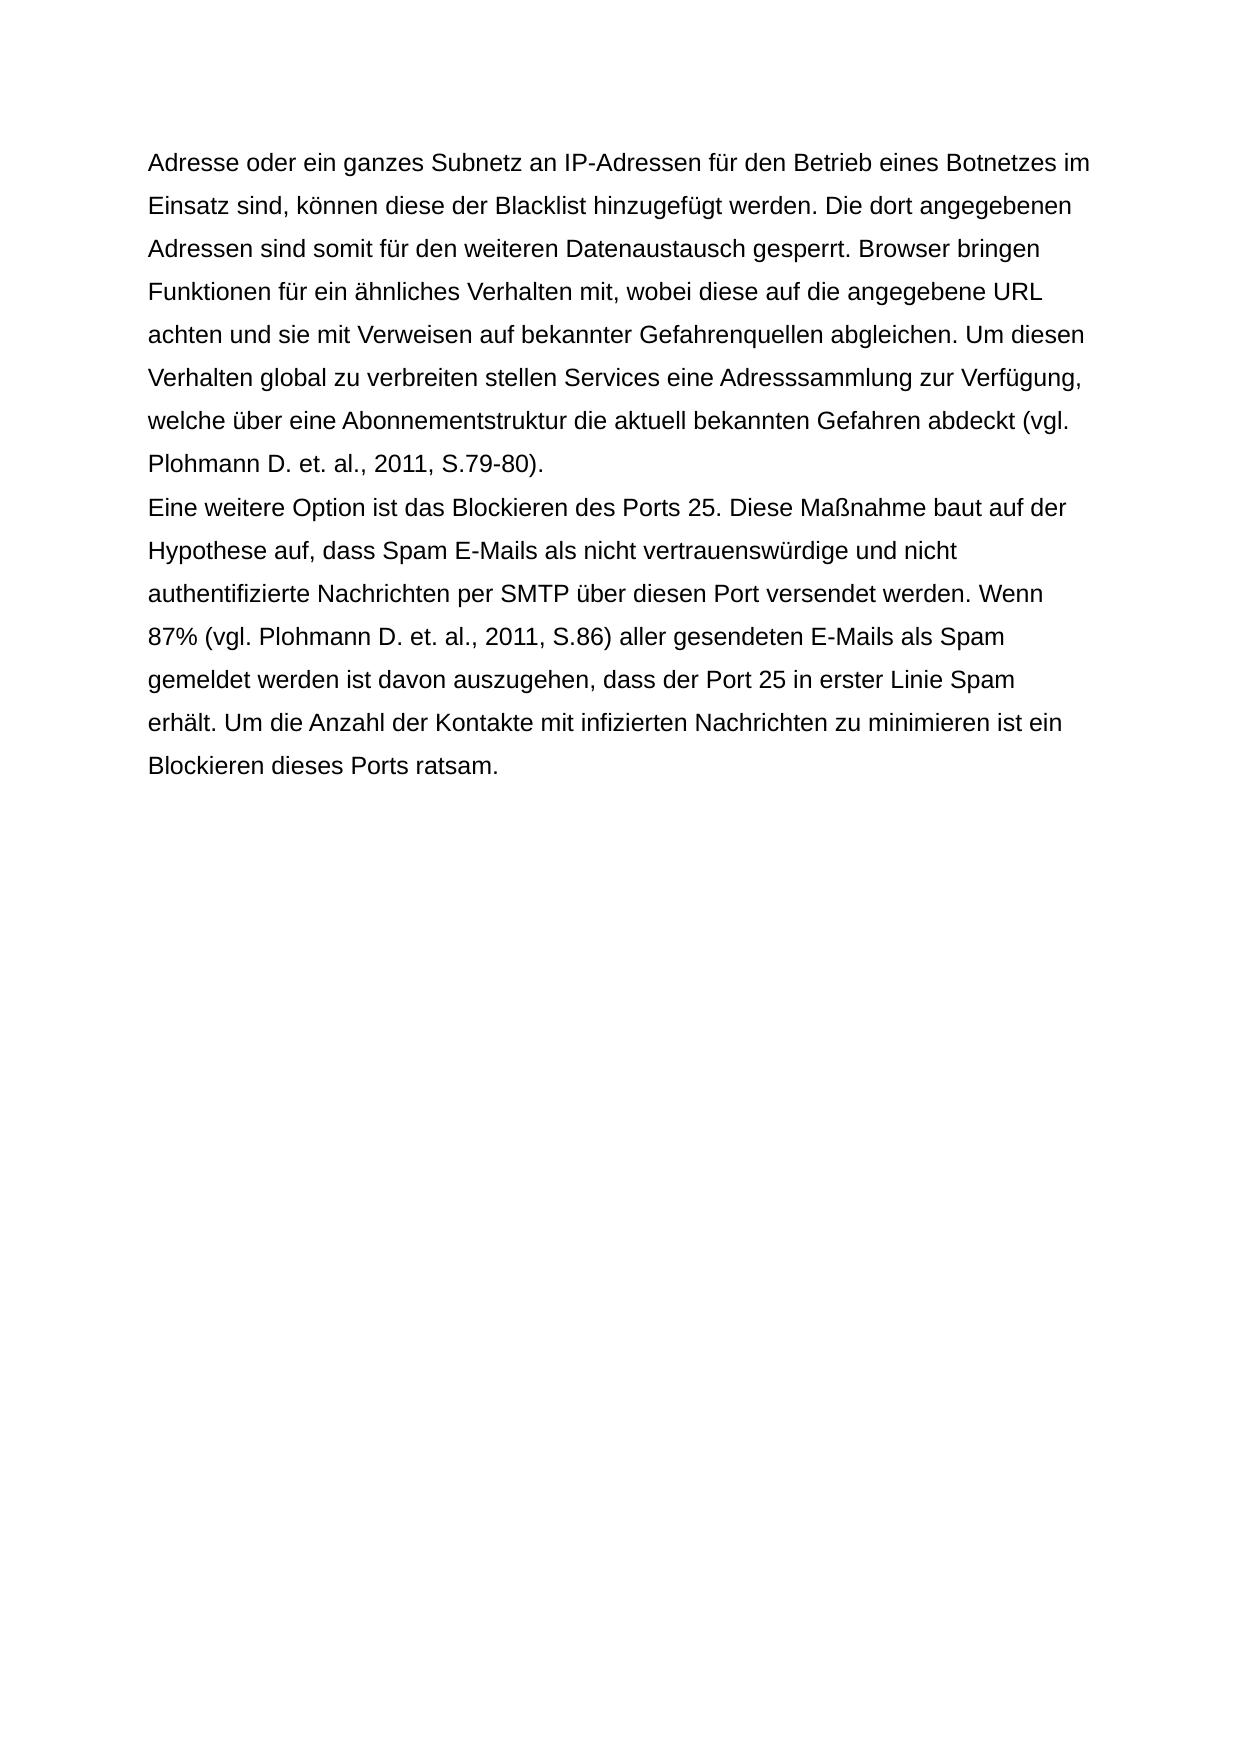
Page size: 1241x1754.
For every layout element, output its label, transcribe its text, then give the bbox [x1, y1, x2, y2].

text Adresse oder ein ganzes Subnetz an IP-Adressen für den Betrieb eines Botnetzes im Einsatz sind, können diese der Blacklist hinzugefügt werden. Die dort angegebenen Adressen sind somit für den weiteren Datenaustausch gesperrt. Browser bringen Funktionen für ein ähnliches Verhalten mit, wobei diese auf die angegebene URL achten und sie mit Verweisen auf bekannter Gefahrenquellen abgleichen. Um diesen Verhalten global zu verbreiten stellen Services eine Adresssammlung zur Verfügung, welche über eine Abonnementstruktur die aktuell bekannten Gefahren abdeckt (vgl. Plohmann D. et. al., 2011, S.79-80). Eine weitere Option ist das Blockieren des Ports 25. Diese Maßnahme baut auf der Hypothese auf, dass Spam E-Mails als nicht vertrauenswürdige und nicht authentifizierte Nachrichten per SMTP über diesen Port versendet werden. Wenn 87% (vgl. Plohmann D. et. al., 2011, S.86) aller gesendeten E-Mails als Spam gemeldet werden ist davon auszugehen, dass der Port 25 in erster Linie Spam erhält. Um die Anzahl der Kontakte mit infizierten Nachrichten zu minimieren ist ein Blockieren dieses Ports ratsam. [148, 148, 1093, 780]
